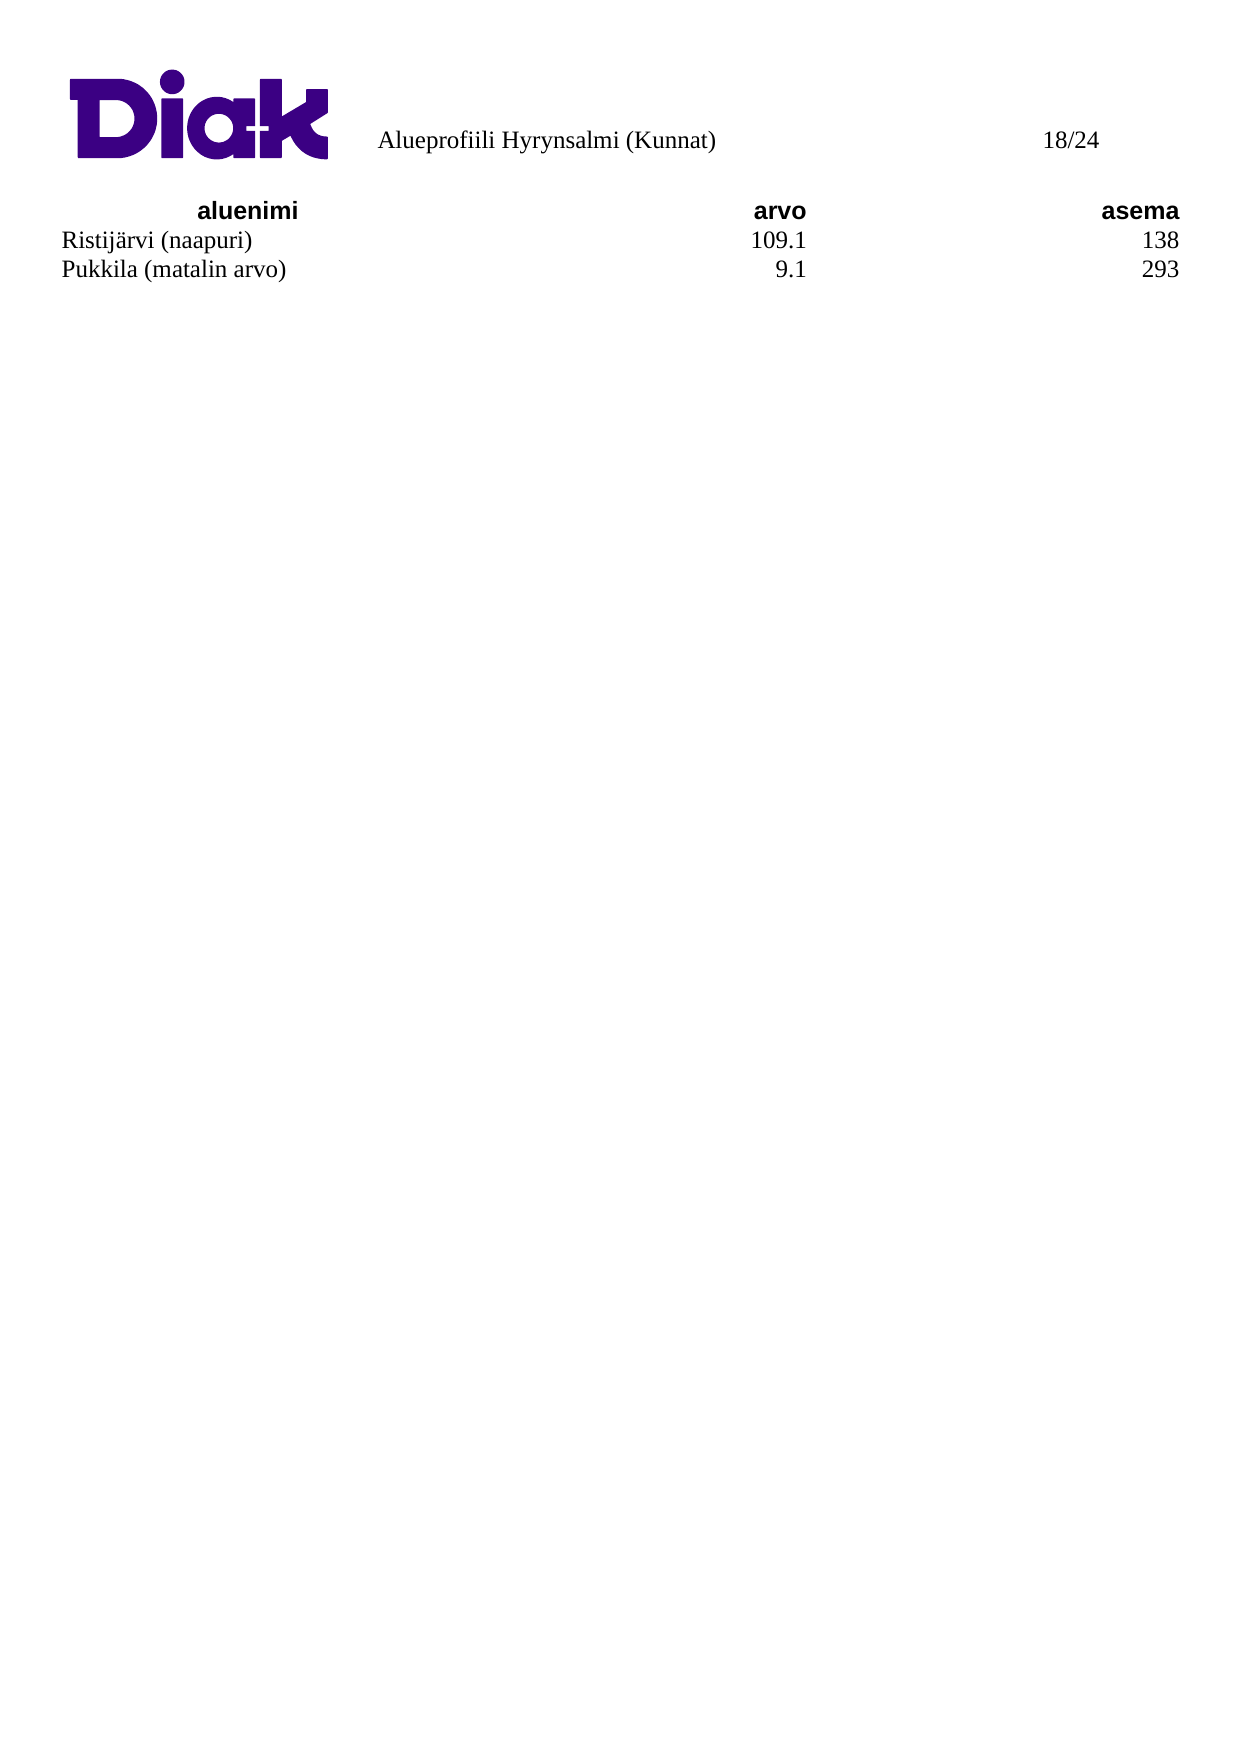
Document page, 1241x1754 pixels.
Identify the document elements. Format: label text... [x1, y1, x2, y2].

table_header aluenimi [61, 196, 434, 225]
table_cell 109.1 [434, 225, 806, 254]
table_cell 293 [806, 254, 1179, 282]
table_header arvo [434, 196, 806, 225]
table_cell 9.1 [434, 254, 806, 282]
table_cell Pukkila (matalin arvo) [61, 254, 434, 282]
table_cell 138 [806, 225, 1179, 254]
table_header asema [806, 196, 1179, 225]
table_cell Ristijärvi (naapuri) [61, 225, 434, 254]
